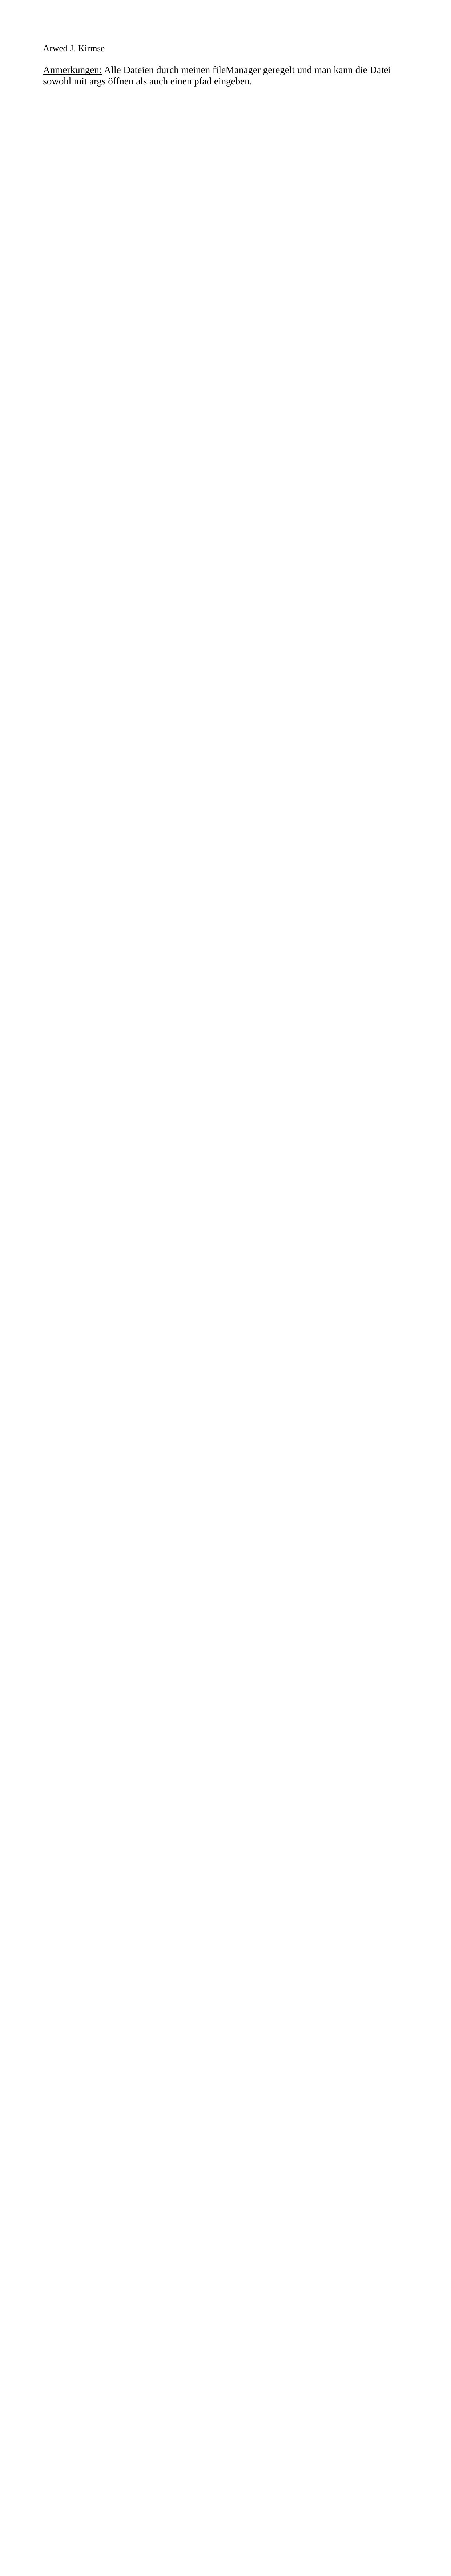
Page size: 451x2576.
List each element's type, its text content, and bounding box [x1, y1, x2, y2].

text Anmerkungen: Alle Dateien durch meinen fileManager geregelt und man kann die Datei sowohl mit args öffnen als auch einen pfad eingeben. [43, 64, 408, 87]
